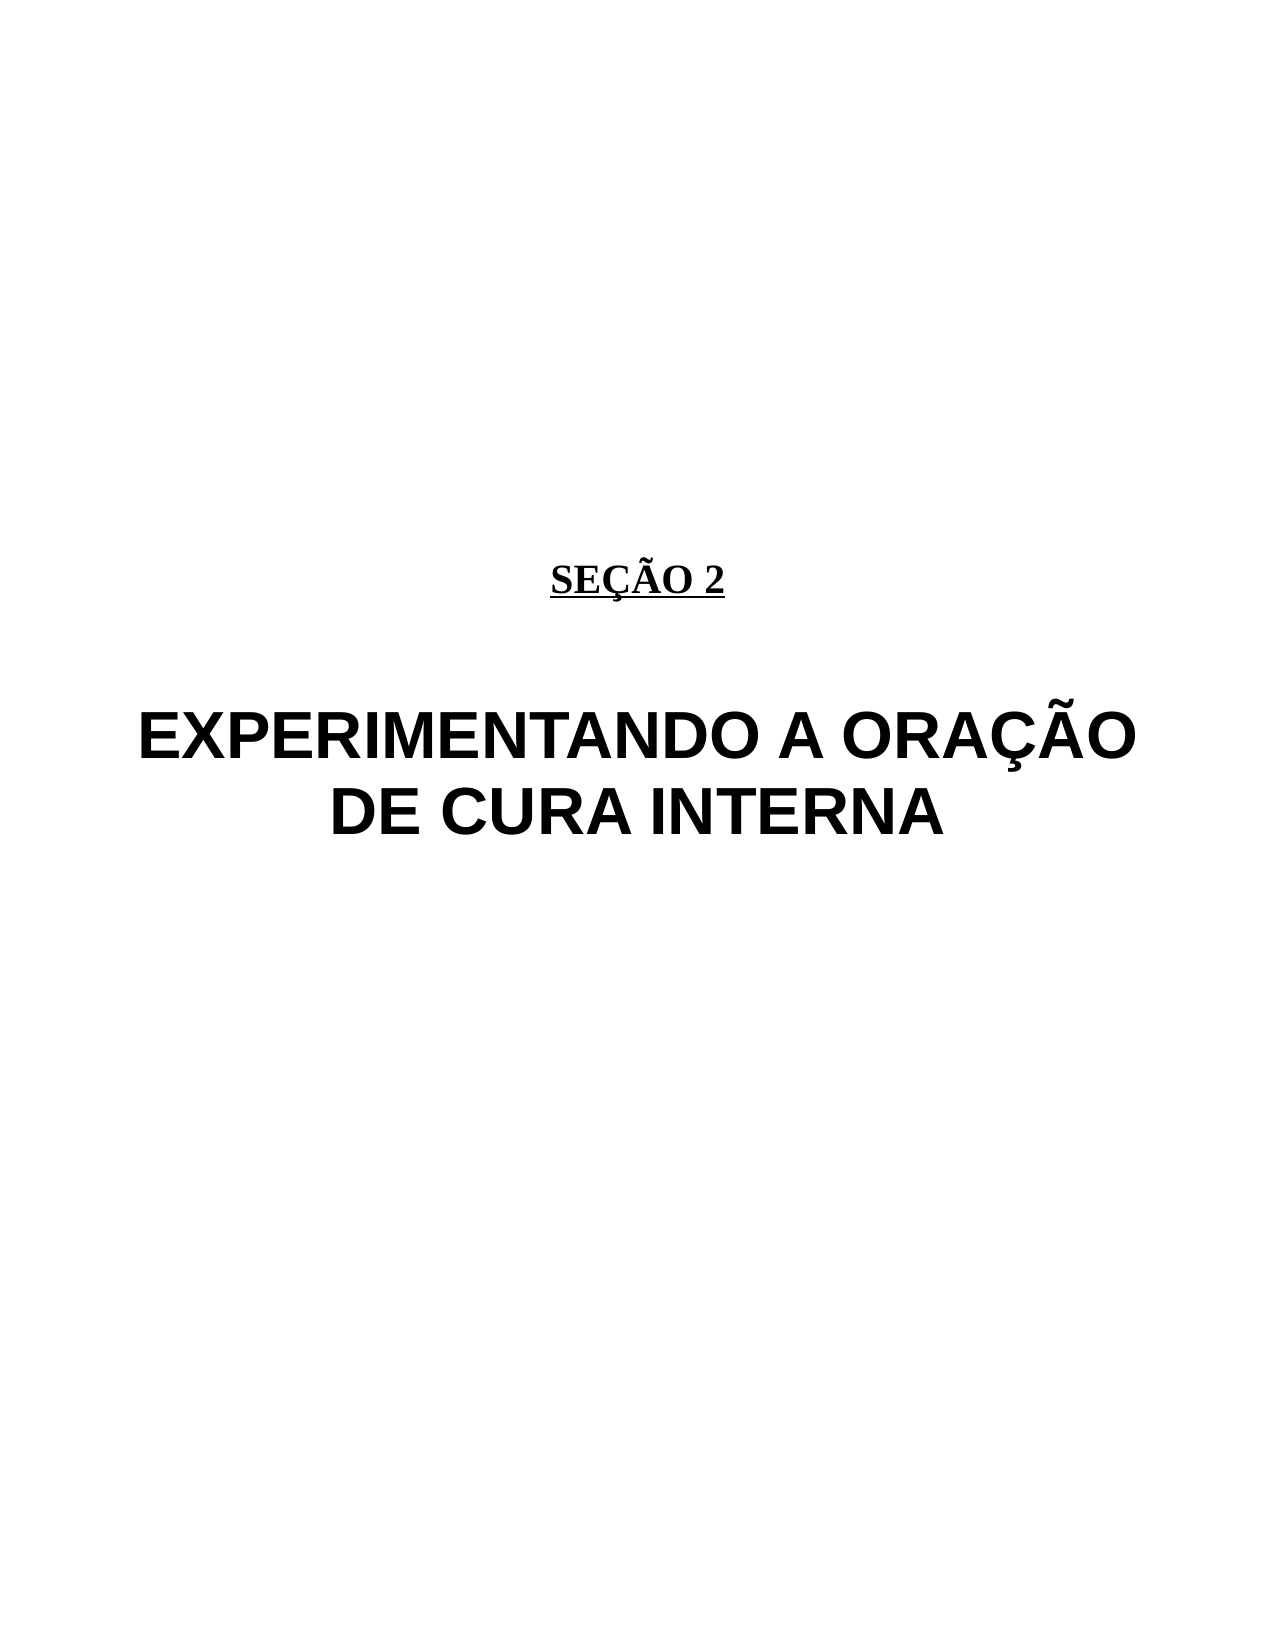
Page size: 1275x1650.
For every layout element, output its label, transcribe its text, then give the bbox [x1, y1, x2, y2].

subtitle EXPERIMENTANDO A ORAÇÃO DE CURA INTERNA [112, 696, 1162, 849]
subtitle SEÇÃO 2 [112, 554, 1162, 602]
